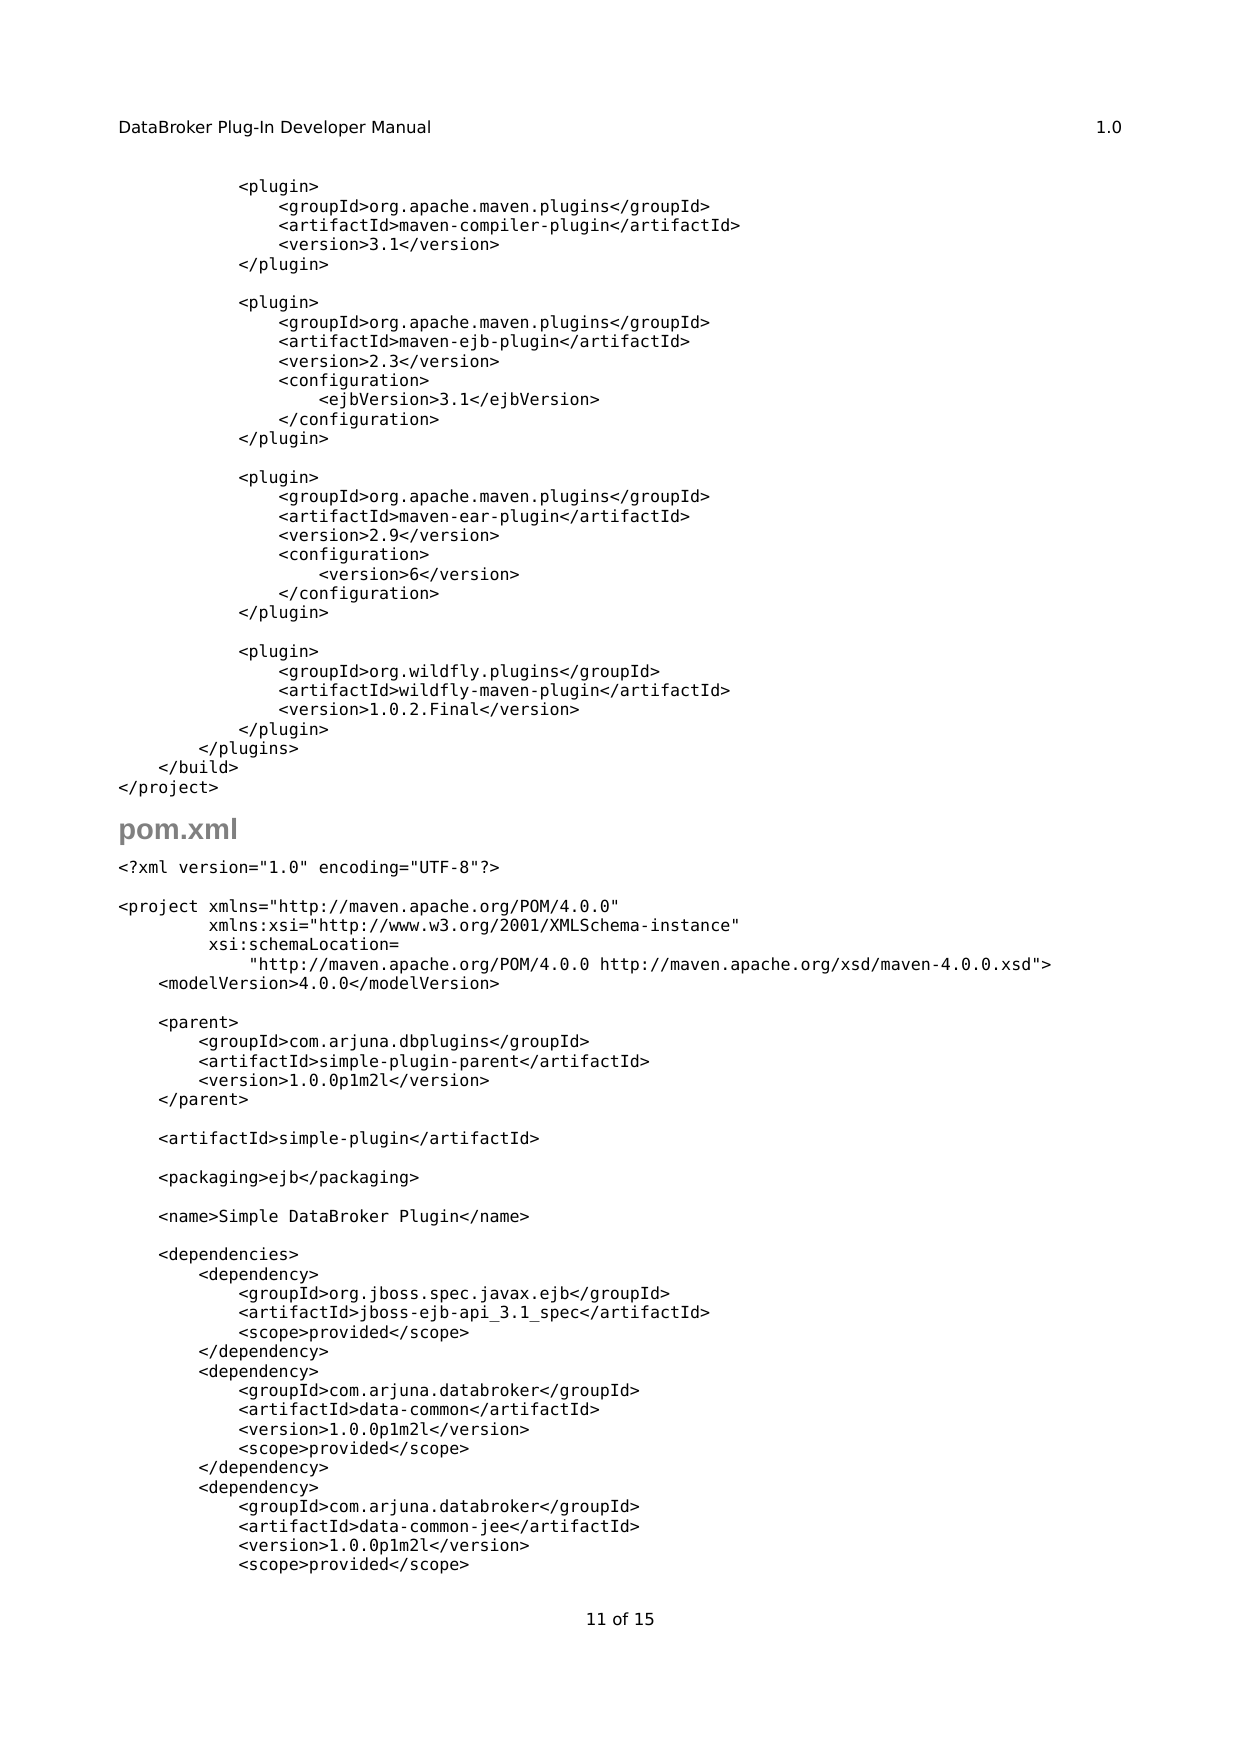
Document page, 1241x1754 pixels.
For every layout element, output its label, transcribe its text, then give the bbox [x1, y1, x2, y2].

text <plugin> <groupId>org.apache.maven.plugins</groupId> <artifactId>maven-compiler-plugin</artifactId> <version>3.1</version> </plugin> <plugin> <groupId>org.apache.maven.plugins</groupId> <artifactId>maven-ejb-plugin</artifactId> <version>2.3</version> <configuration> <ejbVersion>3.1</ejbVersion> </configuration> </plugin> <plugin> <groupId>org.apache.maven.plugins</groupId> <artifactId>maven-ear-plugin</artifactId> <version>2.9</version> <configuration> <version>6</version> </configuration> </plugin> <plugin> <groupId>org.wildfly.plugins</groupId> <artifactId>wildfly-maven-plugin</artifactId> <version>1.0.2.Final</version> </plugin> </plugins> </build> </project> [118, 177, 1122, 797]
subtitle pom.xml [118, 812, 1122, 845]
text <?xml version="1.0" encoding="UTF-8"?> <project xmlns="http://maven.apache.org/POM/4.0.0" xmlns:xsi="http://www.w3.org/2001/XMLSchema-instance" xsi:schemaLocation= "http://maven.apache.org/POM/4.0.0 http://maven.apache.org/xsd/maven-4.0.0.xsd"> <modelVersion>4.0.0</modelVersion> <parent> <groupId>com.arjuna.dbplugins</groupId> <artifactId>simple-plugin-parent</artifactId> <version>1.0.0p1m2l</version> </parent> <artifactId>simple-plugin</artifactId> <packaging>ejb</packaging> <name>Simple DataBroker Plugin</name> <dependencies> <dependency> <groupId>org.jboss.spec.javax.ejb</groupId> <artifactId>jboss-ejb-api_3.1_spec</artifactId> <scope>provided</scope> </dependency> <dependency> <groupId>com.arjuna.databroker</groupId> <artifactId>data-common</artifactId> <version>1.0.0p1m2l</version> <scope>provided</scope> </dependency> <dependency> <groupId>com.arjuna.databroker</groupId> <artifactId>data-common-jee</artifactId> <version>1.0.0p1m2l</version> <scope>provided</scope> [118, 858, 1122, 1574]
